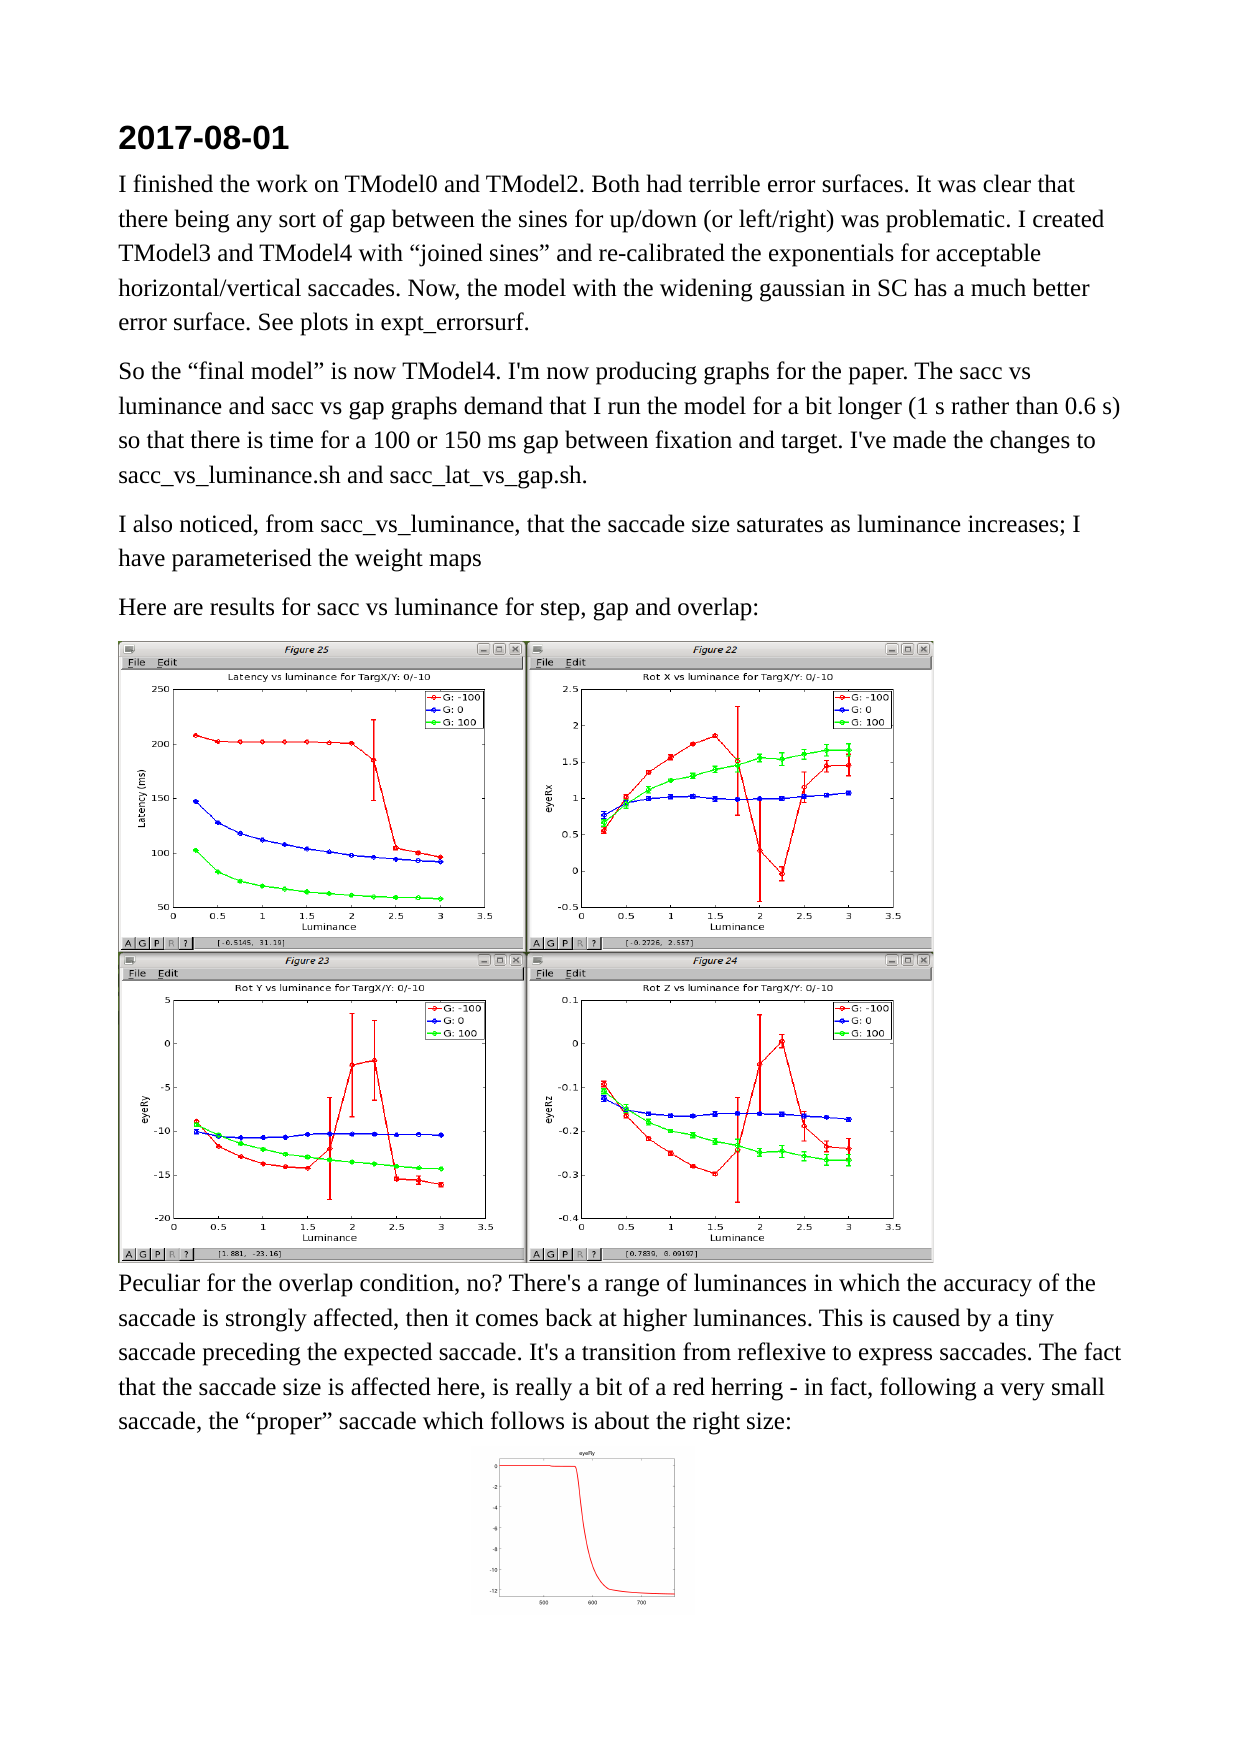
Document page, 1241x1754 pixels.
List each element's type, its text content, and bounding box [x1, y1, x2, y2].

picture [470, 1446, 696, 1615]
picture [118, 641, 934, 1263]
text Here are results for sacc vs luminance for step, gap and overlap: [118, 592, 1122, 621]
subtitle 2017-08-01 [118, 118, 1122, 157]
text Peculiar for the overlap condition, no? There's a range of luminances in which the accuracy of the saccade is strongly affected, then it comes back at higher luminances. This is caused by a tiny saccade preceding the expected saccade. It's a transition from reflexive to express saccades. The fact that the saccade size is affected here, is really a bit of a red herring - in fact, following a very small saccade, the “proper” saccade which follows is about the right size: [118, 1263, 1122, 1435]
text I also noticed, from sacc_vs_luminance, that the saccade size saturates as luminance increases; I have parameterised the weight maps [118, 509, 1122, 572]
text So the “final model” is now TModel4. I'm now producing graphs for the paper. The sacc vs luminance and sacc vs gap graphs demand that I run the model for a bit longer (1 s rather than 0.6 s) so that there is time for a 100 or 150 ms gap between fixation and target. I've made the changes to sacc_vs_luminance.sh and sacc_lat_vs_gap.sh. [118, 356, 1122, 488]
text I finished the work on TModel0 and TModel2. Both had terrible error surfaces. It was clear that there being any sort of gap between the sines for up/down (or left/right) was problematic. I created TModel3 and TModel4 with “joined sines” and re-calibrated the exponentials for acceptable horizontal/vertical saccades. Now, the model with the widening gaussian in SC has a much better error surface. See plots in expt_errorsurf. [118, 169, 1122, 336]
